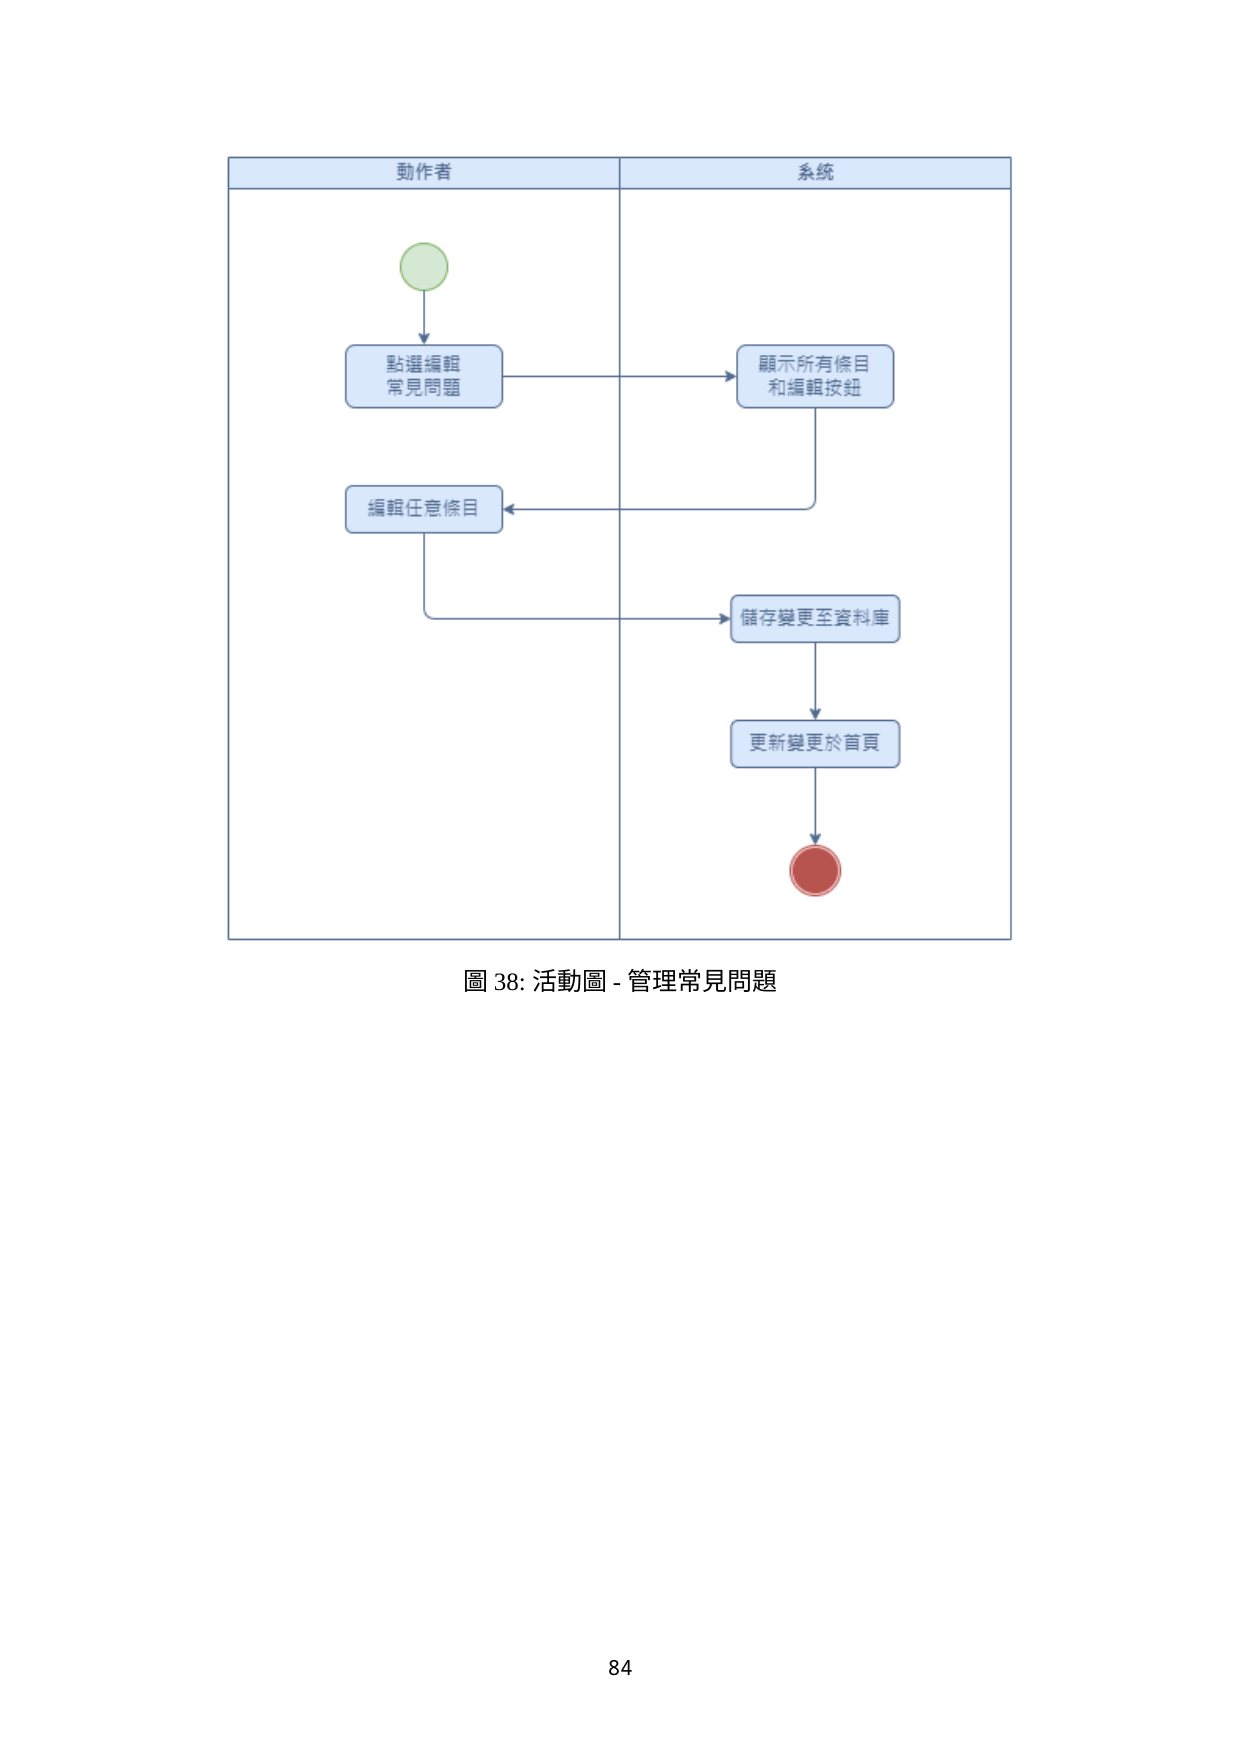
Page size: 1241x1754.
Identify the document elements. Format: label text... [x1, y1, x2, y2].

picture [217, 146, 1023, 953]
text 圖 38: 活動圖 - 管理常見問題 [218, 953, 1022, 997]
